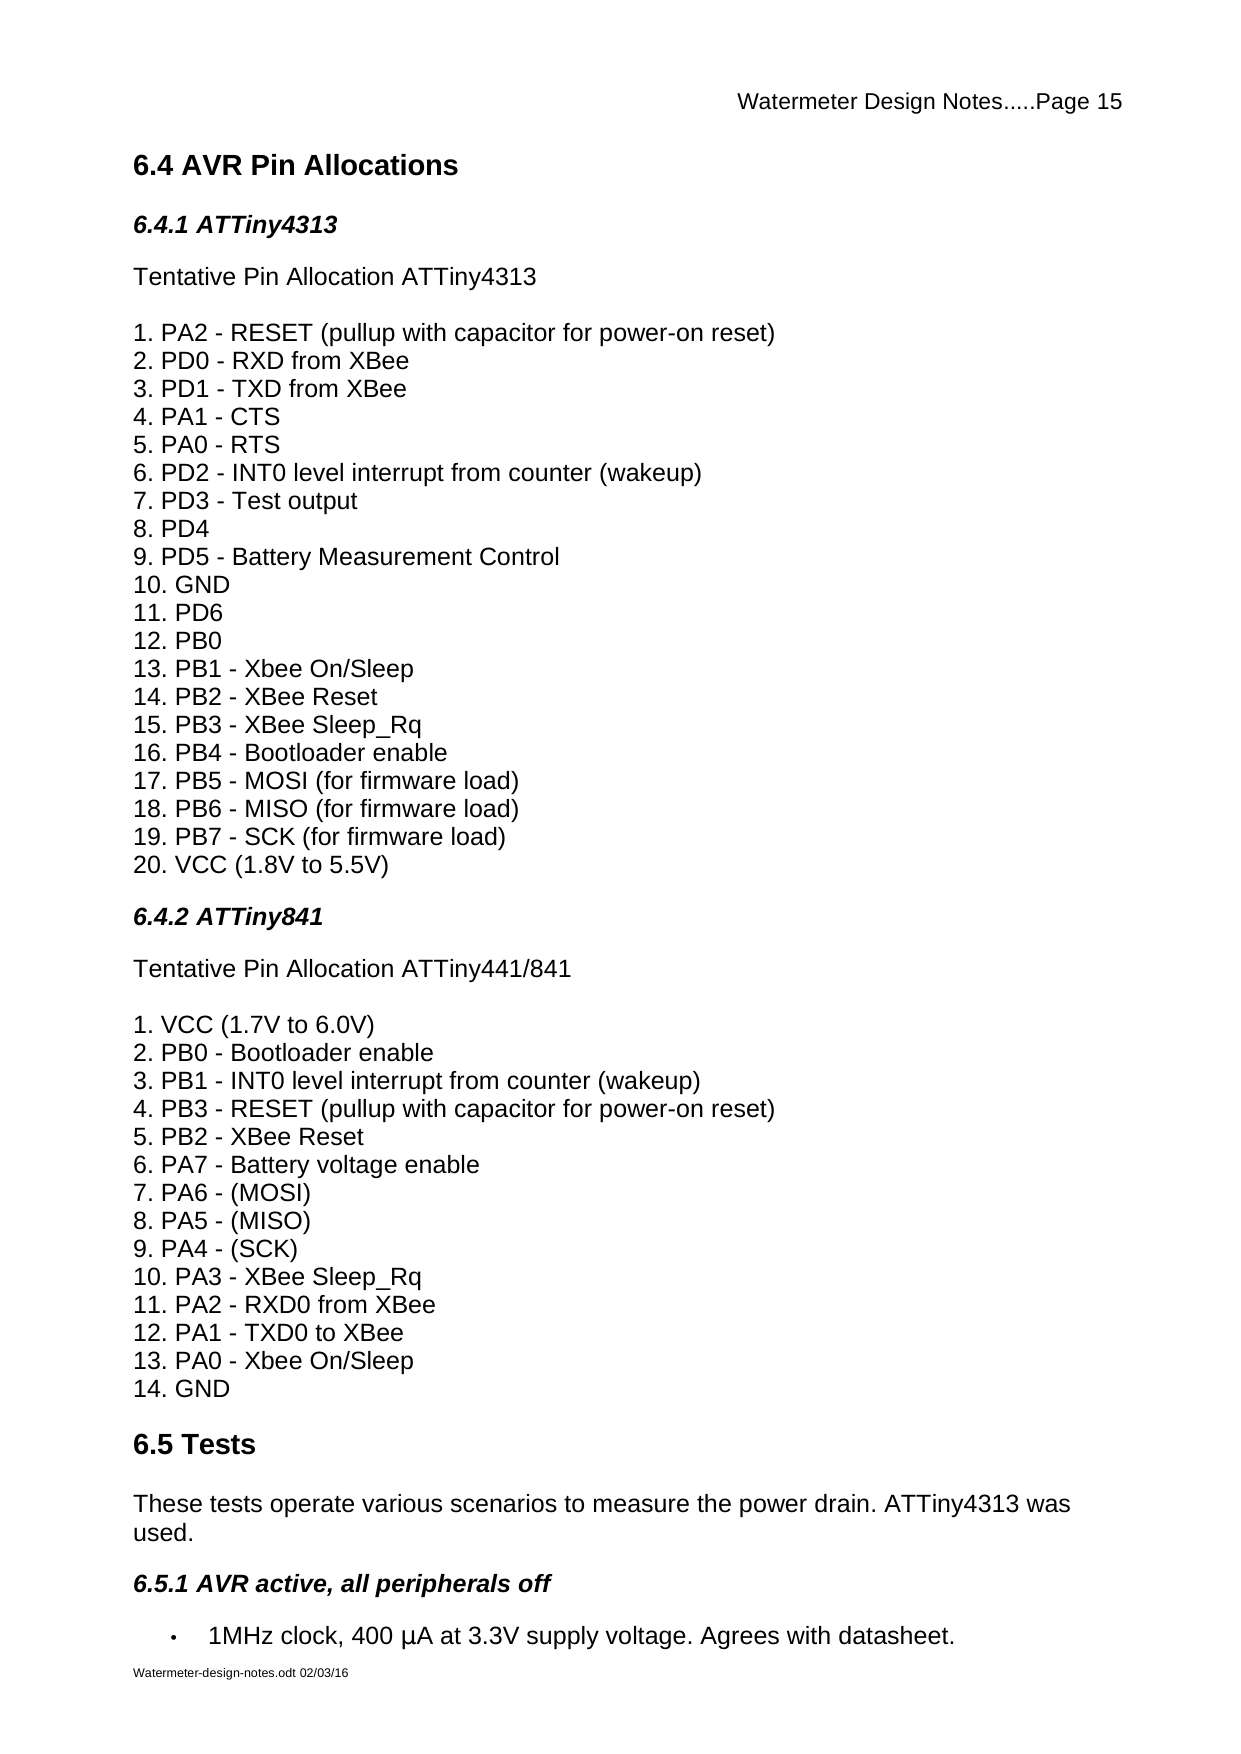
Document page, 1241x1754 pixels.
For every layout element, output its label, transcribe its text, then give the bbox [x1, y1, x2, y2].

list 1MHz clock, 400 μA at 3.3V supply voltage. Agrees with datasheet. [170, 1622, 1123, 1651]
text Tentative Pin Allocation ATTiny441/841 1. VCC (1.7V to 6.0V) 2. PB0 - Bootloader enable 3. PB1 - INT0 level interrupt from counter (wakeup) 4. PB3 - RESET (pullup with capacitor for power-on reset) 5. PB2 - XBee Reset 6. PA7 - Battery voltage enable 7. PA6 - (MOSI) 8. PA5 - (MISO) 9. PA4 - (SCK) 10. PA3 - XBee Sleep_Rq 11. PA2 - RXD0 from XBee 12. PA1 - TXD0 to XBee 13. PA0 - Xbee On/Sleep 14. GND [133, 955, 1123, 1403]
subtitle ATTiny841 [133, 903, 1123, 931]
subtitle AVR Pin Allocations [133, 149, 1123, 181]
text Tentative Pin Allocation ATTiny4313 1. PA2 - RESET (pullup with capacitor for power-on reset) 2. PD0 - RXD from XBee 3. PD1 - TXD from XBee 4. PA1 - CTS 5. PA0 - RTS 6. PD2 - INT0 level interrupt from counter (wakeup) 7. PD3 - Test output 8. PD4 9. PD5 - Battery Measurement Control 10. GND 11. PD6 12. PB0 13. PB1 - Xbee On/Sleep 14. PB2 - XBee Reset 15. PB3 - XBee Sleep_Rq 16. PB4 - Bootloader enable 17. PB5 - MOSI (for firmware load) 18. PB6 - MISO (for firmware load) 19. PB7 - SCK (for firmware load) 20. VCC (1.8V to 5.5V) [133, 263, 1123, 879]
subtitle Tests [133, 1428, 1123, 1460]
text These tests operate various scenarios to measure the power drain. ATTiny4313 was used. [133, 1490, 1123, 1546]
subtitle AVR active, all peripherals off [133, 1570, 1123, 1598]
subtitle ATTiny4313 [133, 211, 1123, 239]
